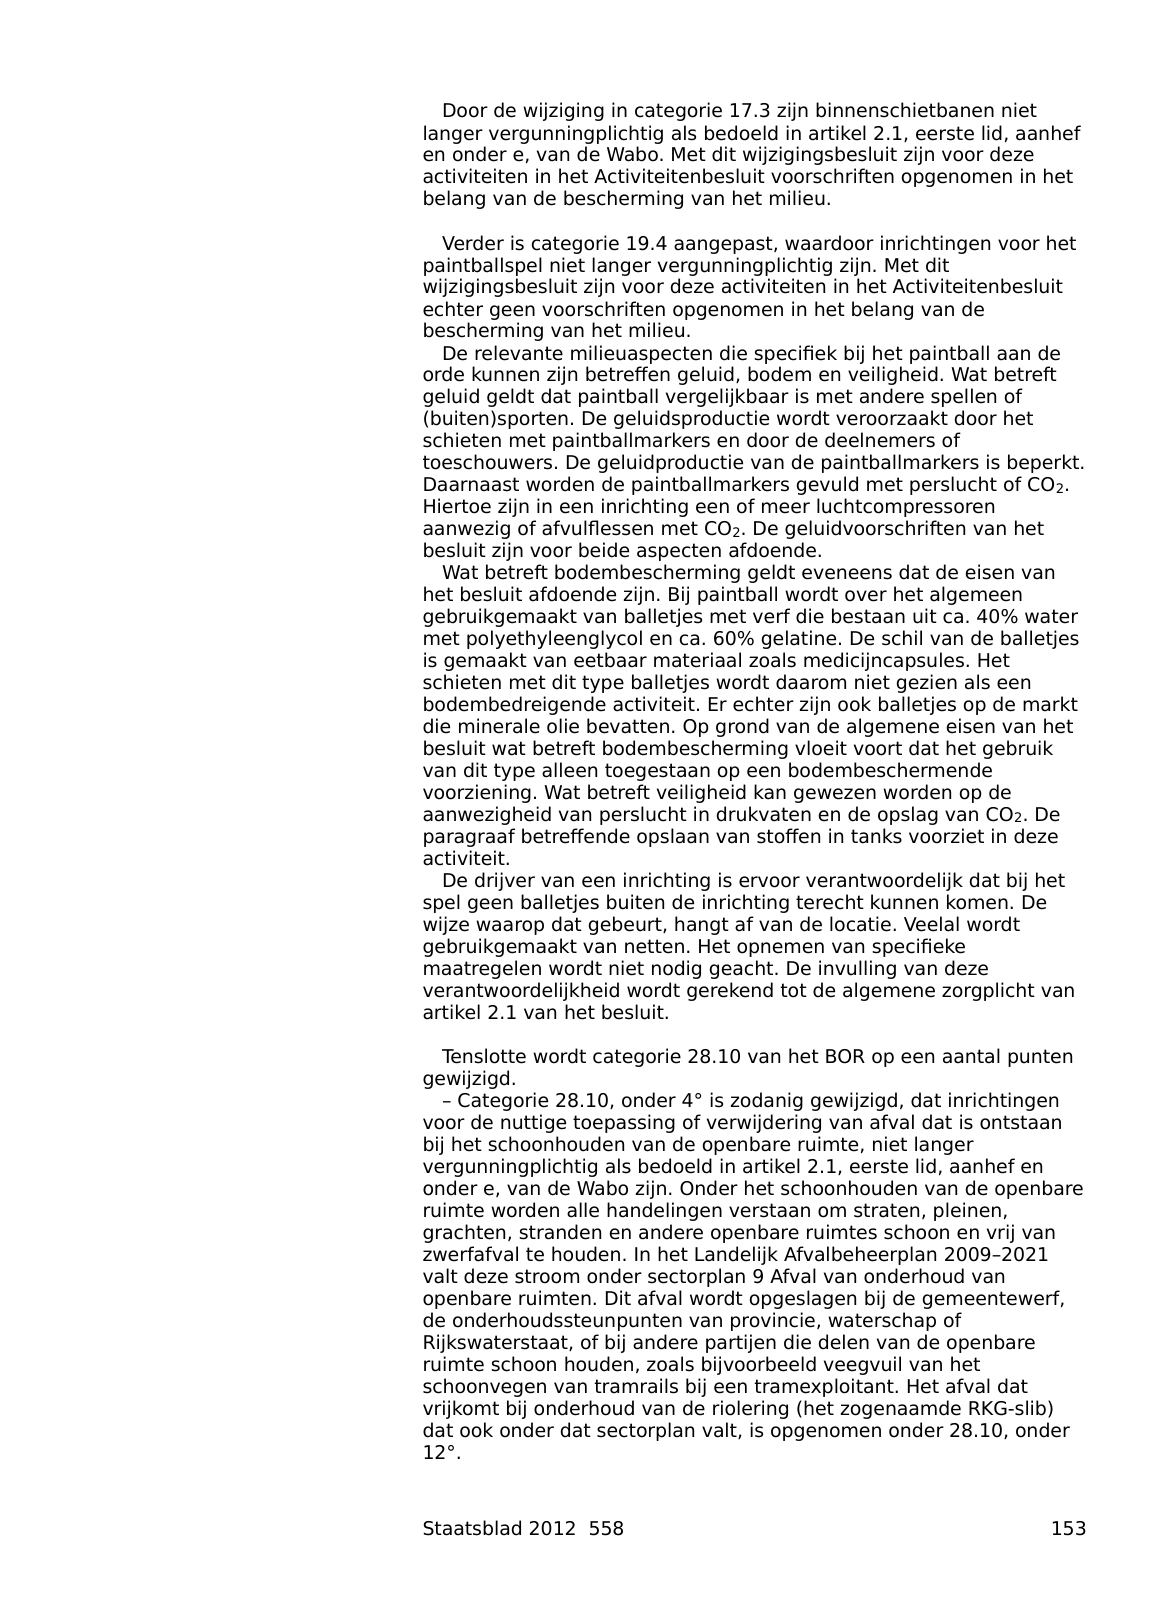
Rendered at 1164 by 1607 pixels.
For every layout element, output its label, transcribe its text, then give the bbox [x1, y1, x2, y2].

text Verder is categorie 19.4 aangepast, waardoor inrichtingen voor het paintballspel niet langer vergunningplichtig zijn. Met dit wijzigingsbesluit zijn voor deze activiteiten in het Activiteitenbesluit echter geen voorschriften opgenomen in het belang van de bescherming van het milieu. [422, 232, 1087, 342]
text De relevante milieuaspecten die specifiek bij het paintball aan de orde kunnen zijn betreffen geluid, bodem en veiligheid. Wat betreft geluid geldt dat paintball vergelijkbaar is met andere spellen of (buiten)sporten. De geluidsproductie wordt veroorzaakt door het schieten met paintballmarkers en door de deelnemers of toeschouwers. De geluidproductie van de paintballmarkers is beperkt. Daarnaast worden de paintballmarkers gevuld met perslucht of CO2. Hiertoe zijn in een inrichting een of meer luchtcompressoren aanwezig of afvulflessen met CO2. De geluidvoorschriften van het besluit zijn voor beide aspecten afdoende. [422, 342, 1087, 562]
text – Categorie 28.10, onder 4° is zodanig gewijzigd, dat inrichtingen voor de nuttige toepassing of verwijdering van afval dat is ontstaan bij het schoonhouden van de openbare ruimte, niet langer vergunningplichtig als bedoeld in artikel 2.1, eerste lid, aanhef en onder e, van de Wabo zijn. Onder het schoonhouden van de openbare ruimte worden alle handelingen verstaan om straten, pleinen, grachten, stranden en andere openbare ruimtes schoon en vrij van zwerfafval te houden. In het Landelijk Afvalbeheerplan 2009–2021 valt deze stroom onder sectorplan 9 Afval van onderhoud van openbare ruimten. Dit afval wordt opgeslagen bij de gemeentewerf, de onderhoudssteunpunten van provincie, waterschap of Rijkswaterstaat, of bij andere partijen die delen van de openbare ruimte schoon houden, zoals bijvoorbeeld veegvuil van het schoonvegen van tramrails bij een tramexploitant. Het afval dat vrijkomt bij onderhoud van de riolering (het zogenaamde RKG-slib) dat ook onder dat sectorplan valt, is opgenomen onder 28.10, onder 12°. [422, 1090, 1087, 1463]
text De drijver van een inrichting is ervoor verantwoordelijk dat bij het spel geen balletjes buiten de inrichting terecht kunnen komen. De wijze waarop dat gebeurt, hangt af van de locatie. Veelal wordt gebruikgemaakt van netten. Het opnemen van specifieke maatregelen wordt niet nodig geacht. De invulling van deze verantwoordelijkheid wordt gerekend tot de algemene zorgplicht van artikel 2.1 van het besluit. [422, 870, 1087, 1024]
text Wat betreft bodembescherming geldt eveneens dat de eisen van het besluit afdoende zijn. Bij paintball wordt over het algemeen gebruikgemaakt van balletjes met verf die bestaan uit ca. 40% water met polyethyleenglycol en ca. 60% gelatine. De schil van de balletjes is gemaakt van eetbaar materiaal zoals medicijncapsules. Het schieten met dit type balletjes wordt daarom niet gezien als een bodembedreigende activiteit. Er echter zijn ook balletjes op de markt die minerale olie bevatten. Op grond van de algemene eisen van het besluit wat betreft bodembescherming vloeit voort dat het gebruik van dit type alleen toegestaan op een bodembeschermende voorziening. Wat betreft veiligheid kan gewezen worden op de aanwezigheid van perslucht in drukvaten en de opslag van CO2. De paragraaf betreffende opslaan van stoffen in tanks voorziet in deze activiteit. [422, 562, 1087, 870]
text Door de wijziging in categorie 17.3 zijn binnenschietbanen niet langer vergunningplichtig als bedoeld in artikel 2.1, eerste lid, aanhef en onder e, van de Wabo. Met dit wijzigingsbesluit zijn voor deze activiteiten in het Activiteitenbesluit voorschriften opgenomen in het belang van de bescherming van het milieu. [422, 100, 1087, 210]
text Tenslotte wordt categorie 28.10 van het BOR op een aantal punten gewijzigd. [422, 1046, 1087, 1090]
